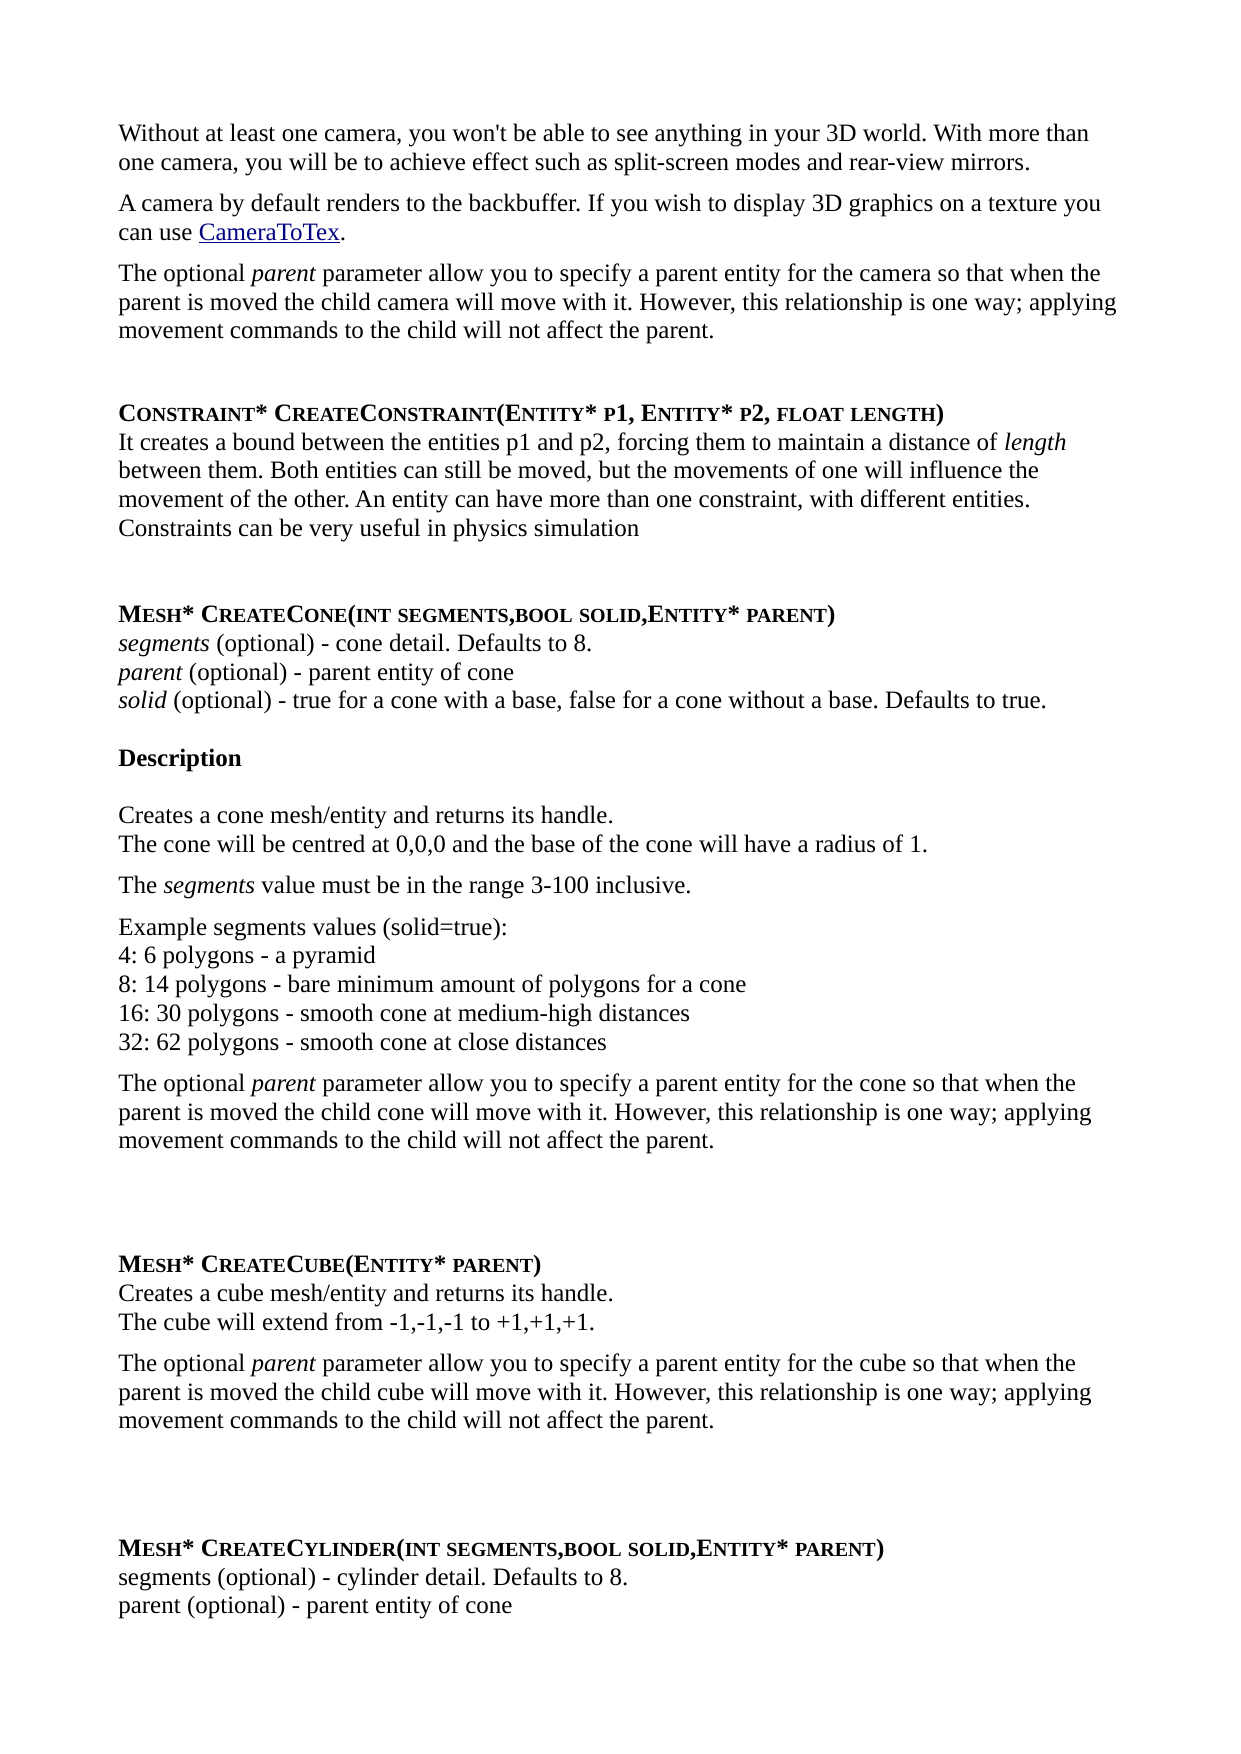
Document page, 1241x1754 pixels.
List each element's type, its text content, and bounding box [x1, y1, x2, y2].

text It creates a bound between the entities p1 and p2, forcing them to maintain a distance of length between them. Both entities can still be moved, but the movements of one will influence the movement of the other. An entity can have more than one constraint, with different entities. Constraints can be very useful in physics simulation [118, 427, 1122, 542]
text Example segments values (solid=true): 4: 6 polygons - a pyramid 8: 14 polygons - bare minimum amount of polygons for a cone 16: 30 polygons - smooth cone at medium-high distances 32: 62 polygons - smooth cone at close distances [118, 912, 1122, 1056]
text The optional parent parameter allow you to specify a parent entity for the camera so that when the parent is moved the child camera will move with it. However, this relationship is one way; applying movement commands to the child will not affect the parent. [118, 258, 1122, 344]
text Creates a cube mesh/entity and returns its handle. [118, 1278, 1122, 1307]
text The segments value must be in the range 3-100 inclusive. [118, 871, 1122, 899]
text The cone will be centred at 0,0,0 and the base of the cone will have a radius of 1. [118, 829, 1122, 858]
text Mesh* CreateCylinder(int segments,bool solid,Entity* parent) [118, 1533, 1122, 1562]
text Mesh* CreateCone(int segments,bool solid,Entity* parent) [118, 599, 1122, 628]
text Mesh* CreateCube(Entity* parent) [118, 1249, 1122, 1278]
text A camera by default renders to the backbuffer. If you wish to display 3D graphics on a texture you can use CameraToTex. [118, 188, 1122, 246]
text The optional parent parameter allow you to specify a parent entity for the cone so that when the parent is moved the child cone will move with it. However, this relationship is one way; applying movement commands to the child will not affect the parent. [118, 1068, 1122, 1154]
text The optional parent parameter allow you to specify a parent entity for the cube so that when the parent is moved the child cube will move with it. However, this relationship is one way; applying movement commands to the child will not affect the parent. [118, 1348, 1122, 1434]
text Without at least one camera, you won't be able to see anything in your 3D world. With more than one camera, you will be to achieve effect such as split-screen modes and rear-view mirrors. [118, 118, 1122, 176]
text The cube will extend from -1,-1,-1 to +1,+1,+1. [118, 1307, 1122, 1336]
text segments (optional) - cone detail. Defaults to 8. parent (optional) - parent entity of cone solid (optional) - true for a cone with a base, false for a cone without a base. Defaults to true. [118, 628, 1122, 714]
text Description [118, 743, 1122, 772]
text segments (optional) - cylinder detail. Defaults to 8. parent (optional) - parent entity of cone [118, 1562, 1122, 1619]
text Creates a cone mesh/entity and returns its handle. [118, 801, 1122, 829]
text Constraint* CreateConstraint(Entity* p1, Entity* p2, float length) [118, 398, 1122, 427]
